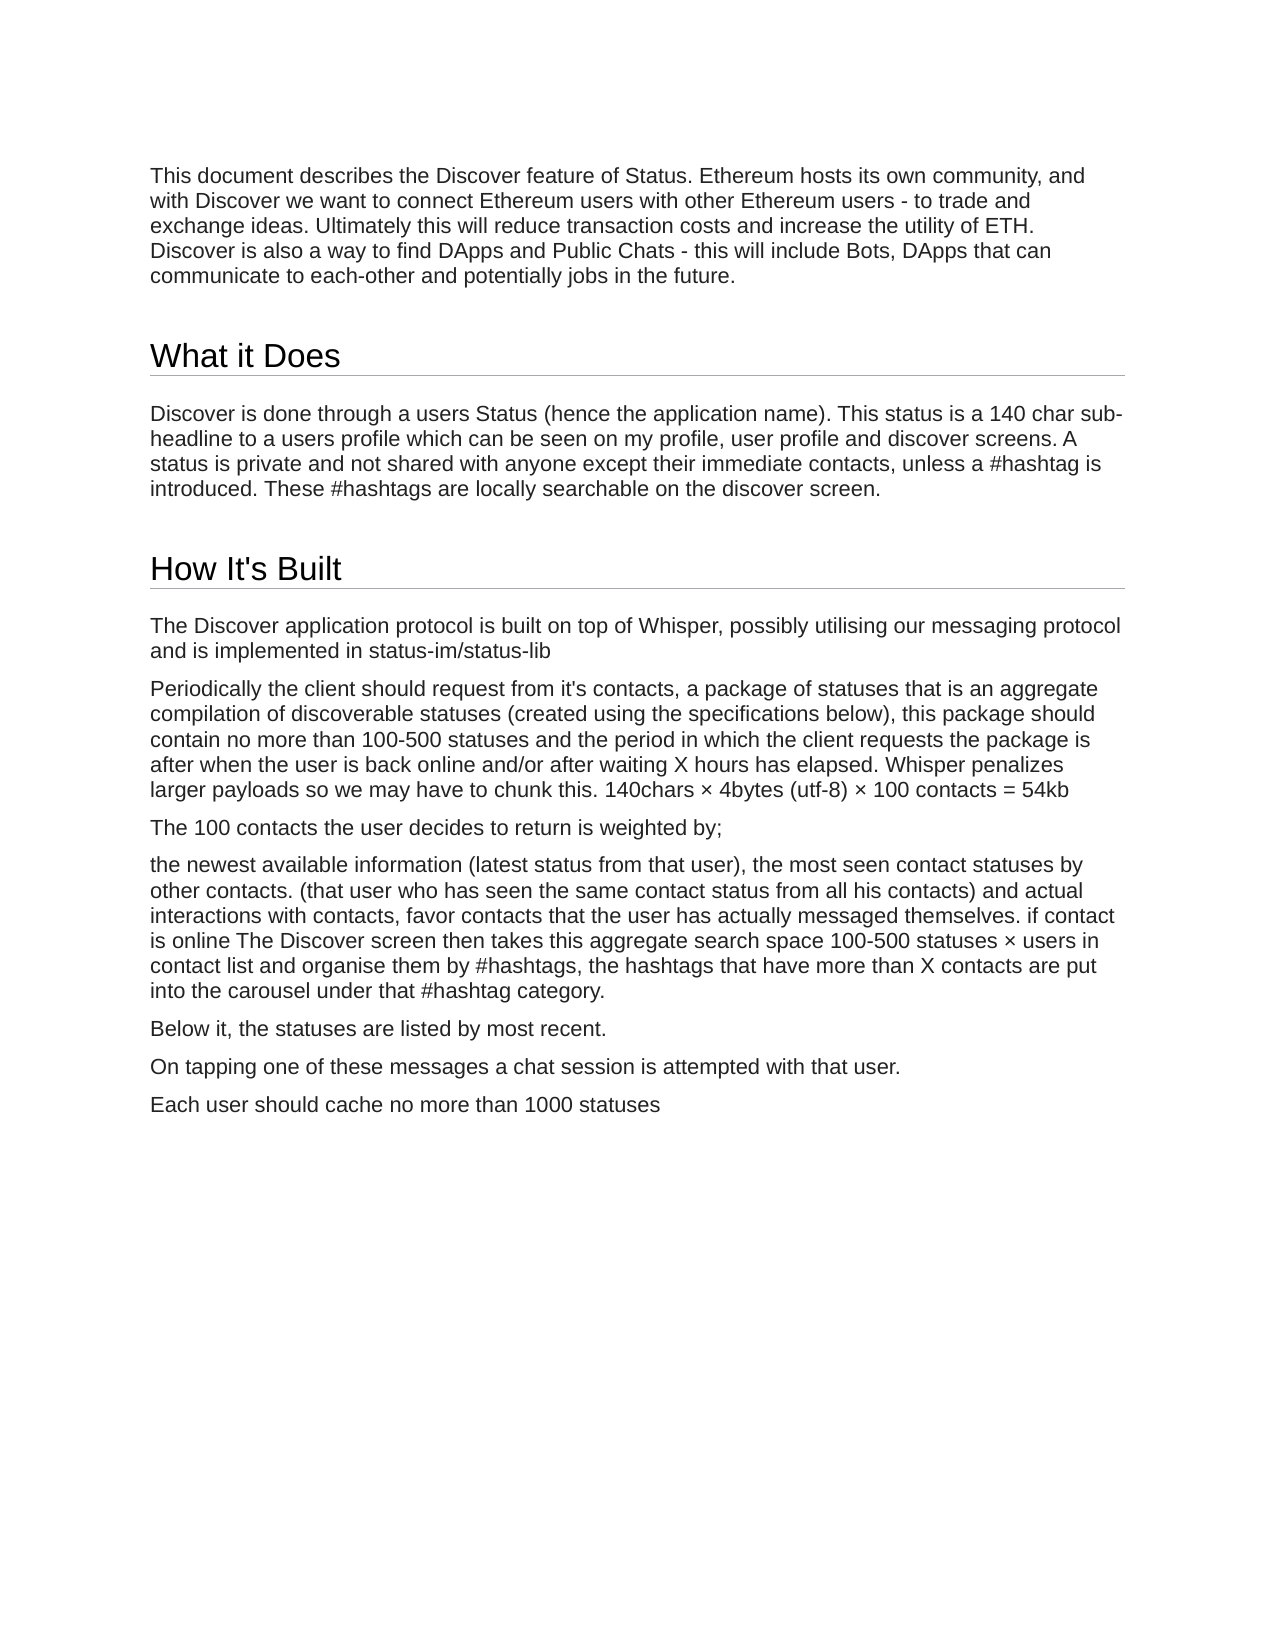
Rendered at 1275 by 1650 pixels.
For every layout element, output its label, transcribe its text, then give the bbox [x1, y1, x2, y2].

text Periodically the client should request from it's contacts, a package of statuses that is an aggregate compilation of discoverable statuses (created using the specifications below), this package should contain no more than 100-500 statuses and the period in which the client requests the package is after when the user is back online and/or after waiting X hours has elapsed. Whisper penalizes larger payloads so we may have to chunk this. 140chars × 4bytes (utf-8) × 100 contacts = 54kb [150, 676, 1125, 802]
text This document describes the Discover feature of Status. Ethereum hosts its own community, and with Discover we want to connect Ethereum users with other Ethereum users - to trade and exchange ideas. Ultimately this will reduce transaction costs and increase the utility of ETH. Discover is also a way to find DApps and Public Chats - this will include Bots, DApps that can communicate to each-other and potentially jobs in the future. [150, 162, 1125, 288]
text The 100 contacts the user decides to return is weighted by; [150, 814, 1125, 840]
text The Discover application protocol is built on top of Whisper, possibly utilising our messaging protocol and is implemented in status-im/status-lib [150, 613, 1125, 663]
text On tapping one of these messages a chat session is attempted with that user. [150, 1054, 1125, 1079]
text Discover is done through a users Status (hence the application name). This status is a 140 char sub-headline to a users profile which can be seen on my profile, user profile and discover screens. A status is private and not shared with anyone except their immediate contacts, unless a #hashtag is introduced. These #hashtags are locally searchable on the discover screen. [150, 400, 1125, 501]
subtitle What it Does [150, 336, 1125, 375]
subtitle How It's Built [150, 549, 1125, 588]
text Each user should cache no more than 1000 statuses [150, 1091, 1125, 1117]
text Below it, the statuses are listed by most recent. [150, 1016, 1125, 1041]
text the newest available information (latest status from that user), the most seen contact statuses by other contacts. (that user who has seen the same contact status from all his contacts) and actual interactions with contacts, favor contacts that the user has actually messaged themselves. if contact is online The Discover screen then takes this aggregate search space 100-500 statuses × users in contact list and organise them by #hashtags, the hashtags that have more than X contacts are put into the carousel under that #hashtag category. [150, 852, 1125, 1003]
